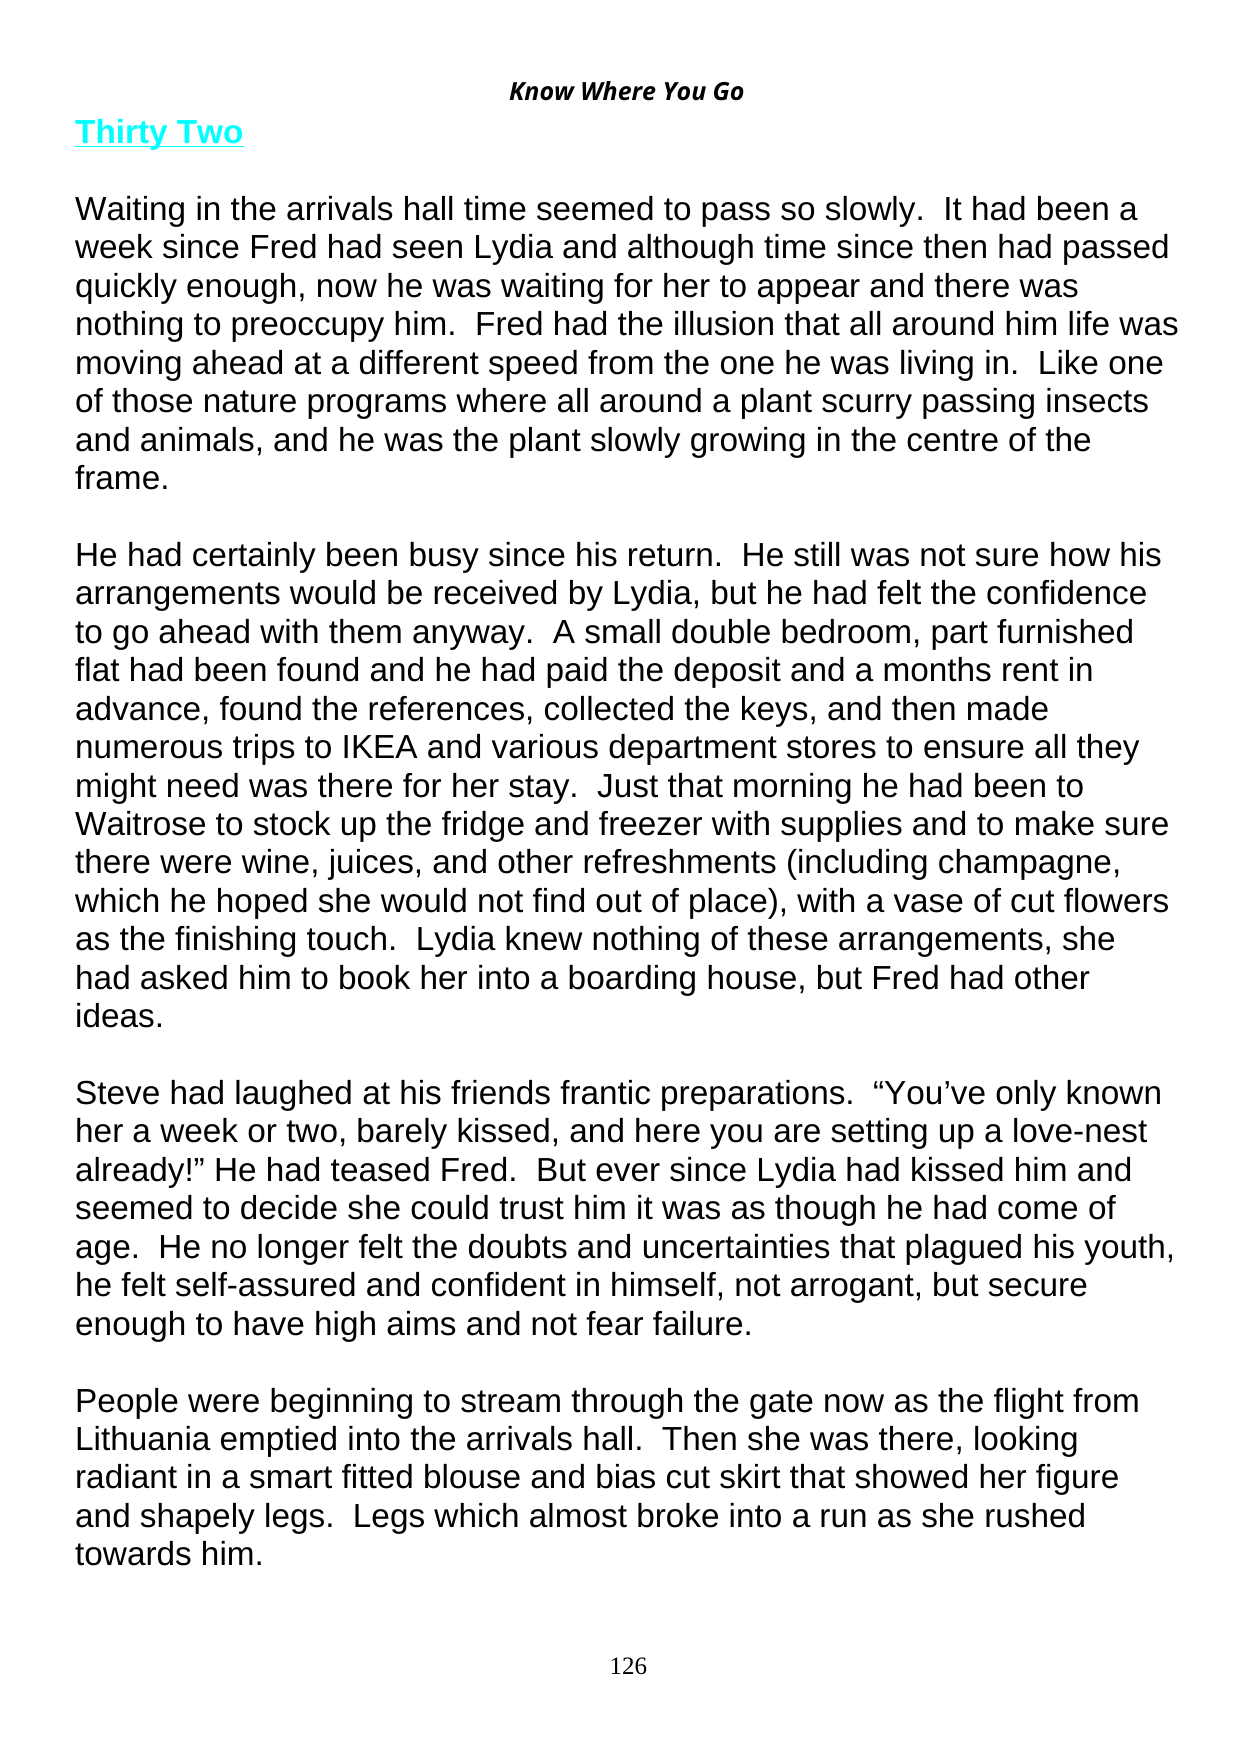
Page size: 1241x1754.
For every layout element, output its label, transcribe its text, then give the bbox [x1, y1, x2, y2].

text Waiting in the arrivals hall time seemed to pass so slowly. It had been a week since Fred had seen Lydia and although time since then had passed quickly enough, now he was waiting for her to appear and there was nothing to preoccupy him. Fred had the illusion that all around him life was moving ahead at a different speed from the one he was living in. Like one of those nature programs where all around a plant scurry passing insects and animals, and he was the plant slowly growing in the centre of the frame. [75, 189, 1181, 497]
text People were beginning to stream through the gate now as the flight from Lithuania emptied into the arrivals hall. Then she was there, looking radiant in a smart fitted blouse and bias cut skirt that showed her figure and shapely legs. Legs which almost broke into a run as she rushed towards him. [75, 1381, 1181, 1573]
text Thirty Two [75, 112, 1181, 151]
text Steve had laughed at his friends frantic preparations. “You’ve only known her a week or two, barely kissed, and here you are setting up a love-nest already!” He had teased Fred. But ever since Lydia had kissed him and seemed to decide she could trust him it was as though he had come of age. He no longer felt the doubts and uncertainties that plagued his youth, he felt self-assured and confident in himself, not arrogant, but secure enough to have high aims and not fear failure. [75, 1073, 1181, 1342]
text He had certainly been busy since his return. He still was not sure how his arrangements would be received by Lydia, but he had felt the confidence to go ahead with them anyway. A small double bedroom, part furnished flat had been found and he had paid the deposit and a months rent in advance, found the references, collected the keys, and then made numerous trips to IKEA and various department stores to ensure all they might need was there for her stay. Just that morning he had been to Waitrose to stock up the fridge and freezer with supplies and to make sure there were wine, juices, and other refreshments (including champagne, which he hoped she would not find out of place), with a vase of cut flowers as the finishing touch. Lydia knew nothing of these arrangements, she had asked him to book her into a boarding house, but Fred had other ideas. [75, 535, 1181, 1035]
